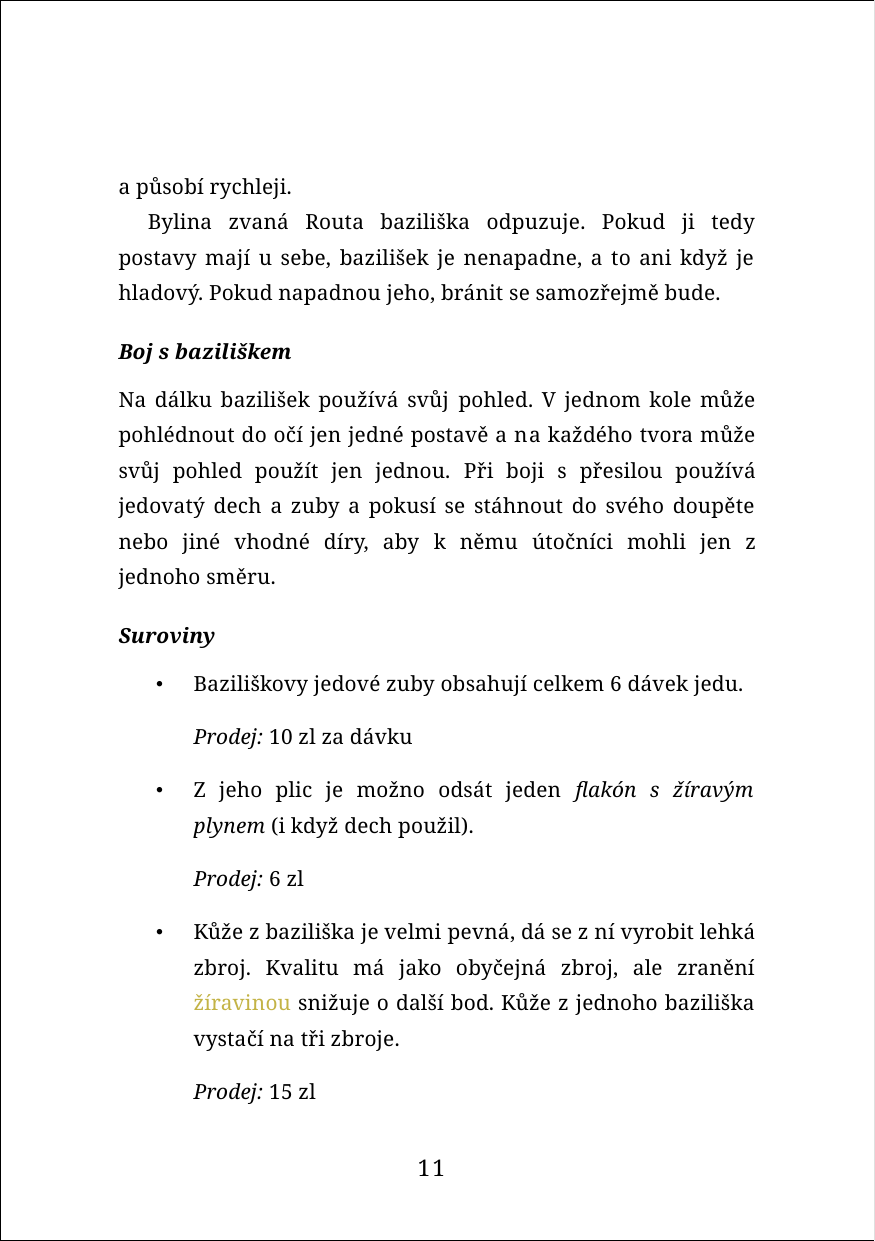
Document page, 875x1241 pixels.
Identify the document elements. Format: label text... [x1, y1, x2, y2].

list Kůže z baziliška je velmi pevná, dá se z ní vyrobit lehká zbroj. Kvalitu má jako obyčejná zbroj, ale zranění žíravinou snižuje o další bod. Kůže z jednoho baziliška vystačí na tři zbroje. [156, 917, 756, 1052]
text Na dálku bazilišek používá svůj pohled. V jednom kole může pohlédnout do očí jen jedné postavě a na každého tvora může svůj pohled použít jen jednou. Při boji s přesilou používá jedovatý dech a zuby a pokusí se stáhnout do svého doupěte nebo jiné vhodné díry, aby k němu útočníci mohli jen z jednoho směru. [118, 385, 756, 591]
list Prodej: 15 zl [156, 1077, 756, 1106]
list Prodej: 10 zl za dávku [156, 722, 756, 751]
text Boj s baziliškem [118, 337, 756, 366]
text Suroviny [118, 622, 756, 650]
list Baziliškovy jedové zuby obsahují celkem 6 dávek jedu. [156, 669, 756, 697]
text a působí rychleji. Bylina zvaná Routa baziliška odpuzuje. Pokud ji tedy postavy mají u sebe, bazilišek je nenapadne, a to ani když je hladový. Pokud napadnou jeho, bránit se samozřejmě bude. [118, 172, 756, 307]
list Prodej: 6 zl [156, 864, 756, 892]
list Z jeho plic je možno odsát jeden flakón s žíravým plynem (i když dech použil). [156, 775, 756, 839]
